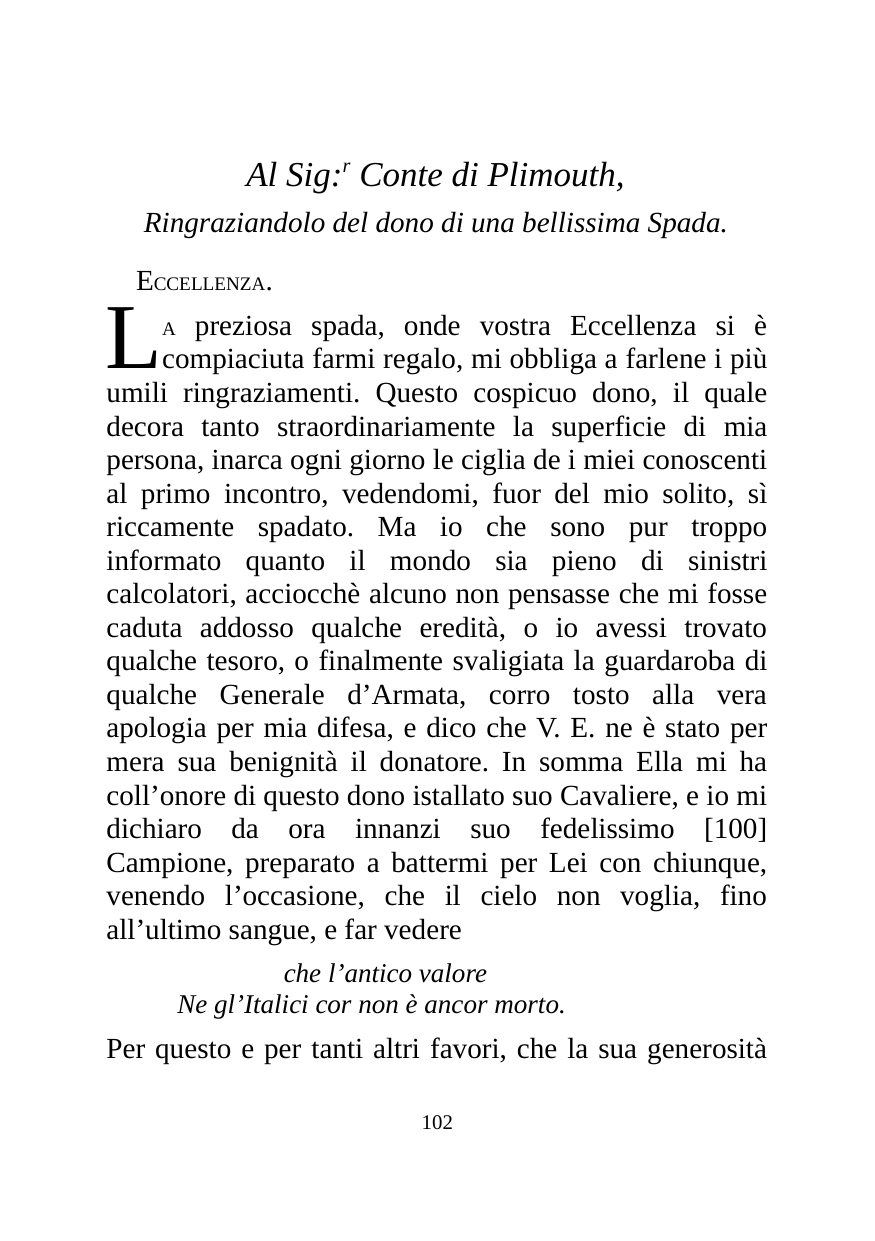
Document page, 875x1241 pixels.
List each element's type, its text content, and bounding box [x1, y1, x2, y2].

subtitle Al Sig:r Conte di Plimouth, [106, 153, 768, 194]
text che l’antico valore Ne gl’Italici cor non è ancor morto. [177, 957, 768, 1019]
text Eccellenza. [106, 263, 768, 296]
text La preziosa spada, onde vostra Eccellenza si è compiaciuta farmi regalo, mi obbliga a farlene i più umili ringraziamenti. Questo cospicuo dono, il quale decora tanto straordinariamente la superficie di mia persona, inarca ogni giorno le ciglia de i miei conoscenti al primo incontro, vedendomi, fuor del mio solito, sì riccamente spadato. Ma io che sono pur troppo informato quanto il mondo sia pieno di sinistri calcolatori, acciocchè alcuno non pensasse che mi fosse caduta addosso qualche eredità, o io avessi trovato qualche tesoro, o finalmente svaligiata la guardaroba di qualche Generale d’Armata, corro tosto alla vera apologia per mia difesa, e dico che V. E. ne è stato per mera sua benignità il donatore. In somma Ella mi ha coll’onore di questo dono istallato suo Cavaliere, e io mi dichiaro da ora innanzi suo fedelissimo [100] Campione, preparato a battermi per Lei con chiunque, venendo l’occasione, che il cielo non voglia, fino all’ultimo sangue, e far vedere [105, 308, 768, 945]
subtitle Ringraziandolo del dono di una bellissima Spada. [106, 206, 768, 239]
text Per questo e per tanti altri favori, che la sua generosità [106, 1031, 768, 1065]
